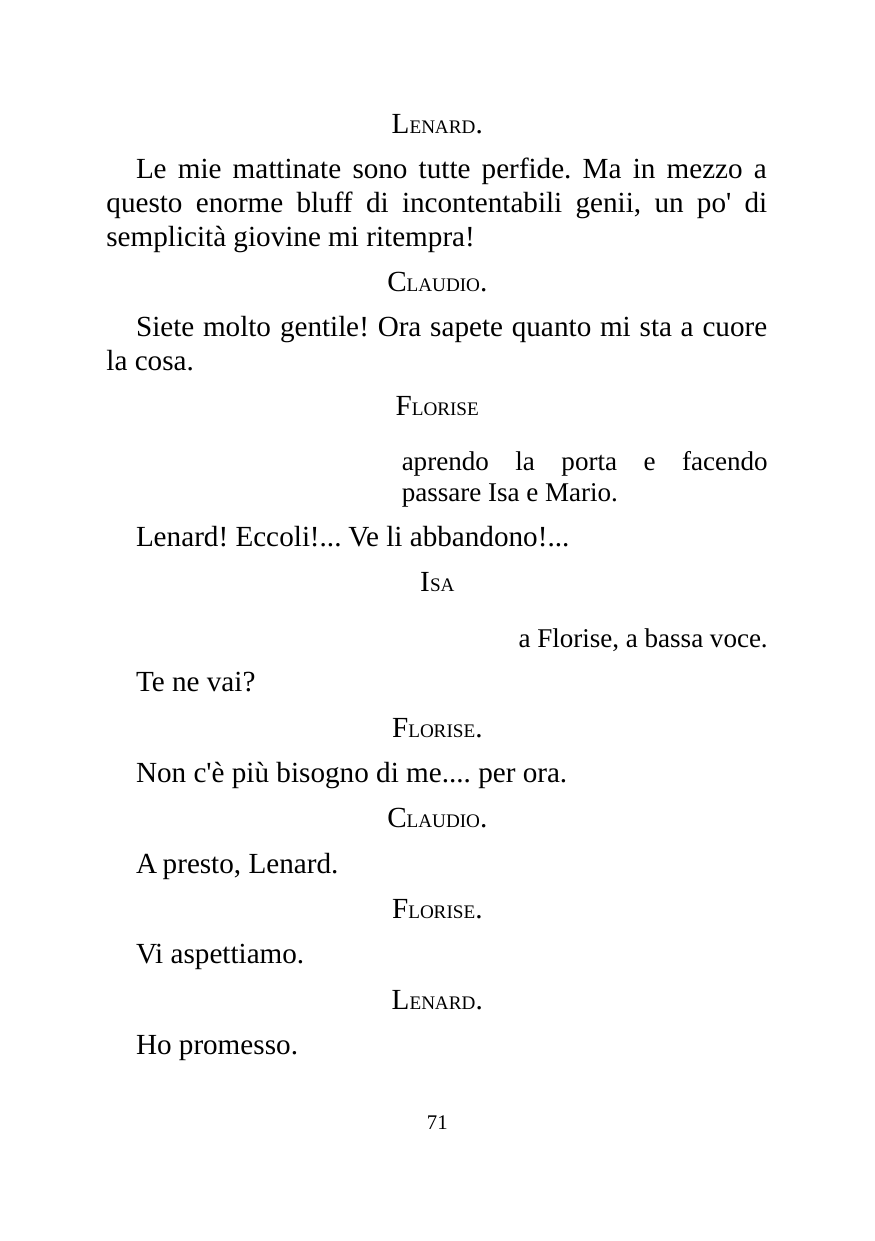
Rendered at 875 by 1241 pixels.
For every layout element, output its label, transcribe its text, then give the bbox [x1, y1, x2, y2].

text Claudio. [106, 801, 768, 834]
text Siete molto gentile! Ora sapete quanto mi sta a cuore la cosa. [106, 309, 768, 376]
text Florise [106, 388, 768, 422]
text aprendo la porta e facendo passare Isa e Mario. [402, 445, 768, 507]
text Florise. [106, 710, 768, 743]
text Le mie mattinate sono tutte perfide. Ma in mezzo a questo enorme bluff di incontentabili genii, un po' di semplicità giovine mi ritempra! [106, 152, 768, 252]
text Lenard! Eccoli!... Ve li abbandono!... [106, 519, 768, 553]
text Te ne vai? [106, 664, 768, 698]
text Non c'è più bisogno di me.... per ora. [106, 755, 768, 789]
text Lenard. [106, 106, 768, 140]
text Isa [106, 564, 768, 598]
text a Florise, a bassa voce. [402, 622, 768, 653]
text Vi aspettiamo. [106, 936, 768, 970]
text Ho promesso. [106, 1027, 768, 1061]
text Florise. [106, 891, 768, 925]
text Lenard. [106, 982, 768, 1015]
text Claudio. [106, 264, 768, 297]
text A presto, Lenard. [106, 846, 768, 879]
